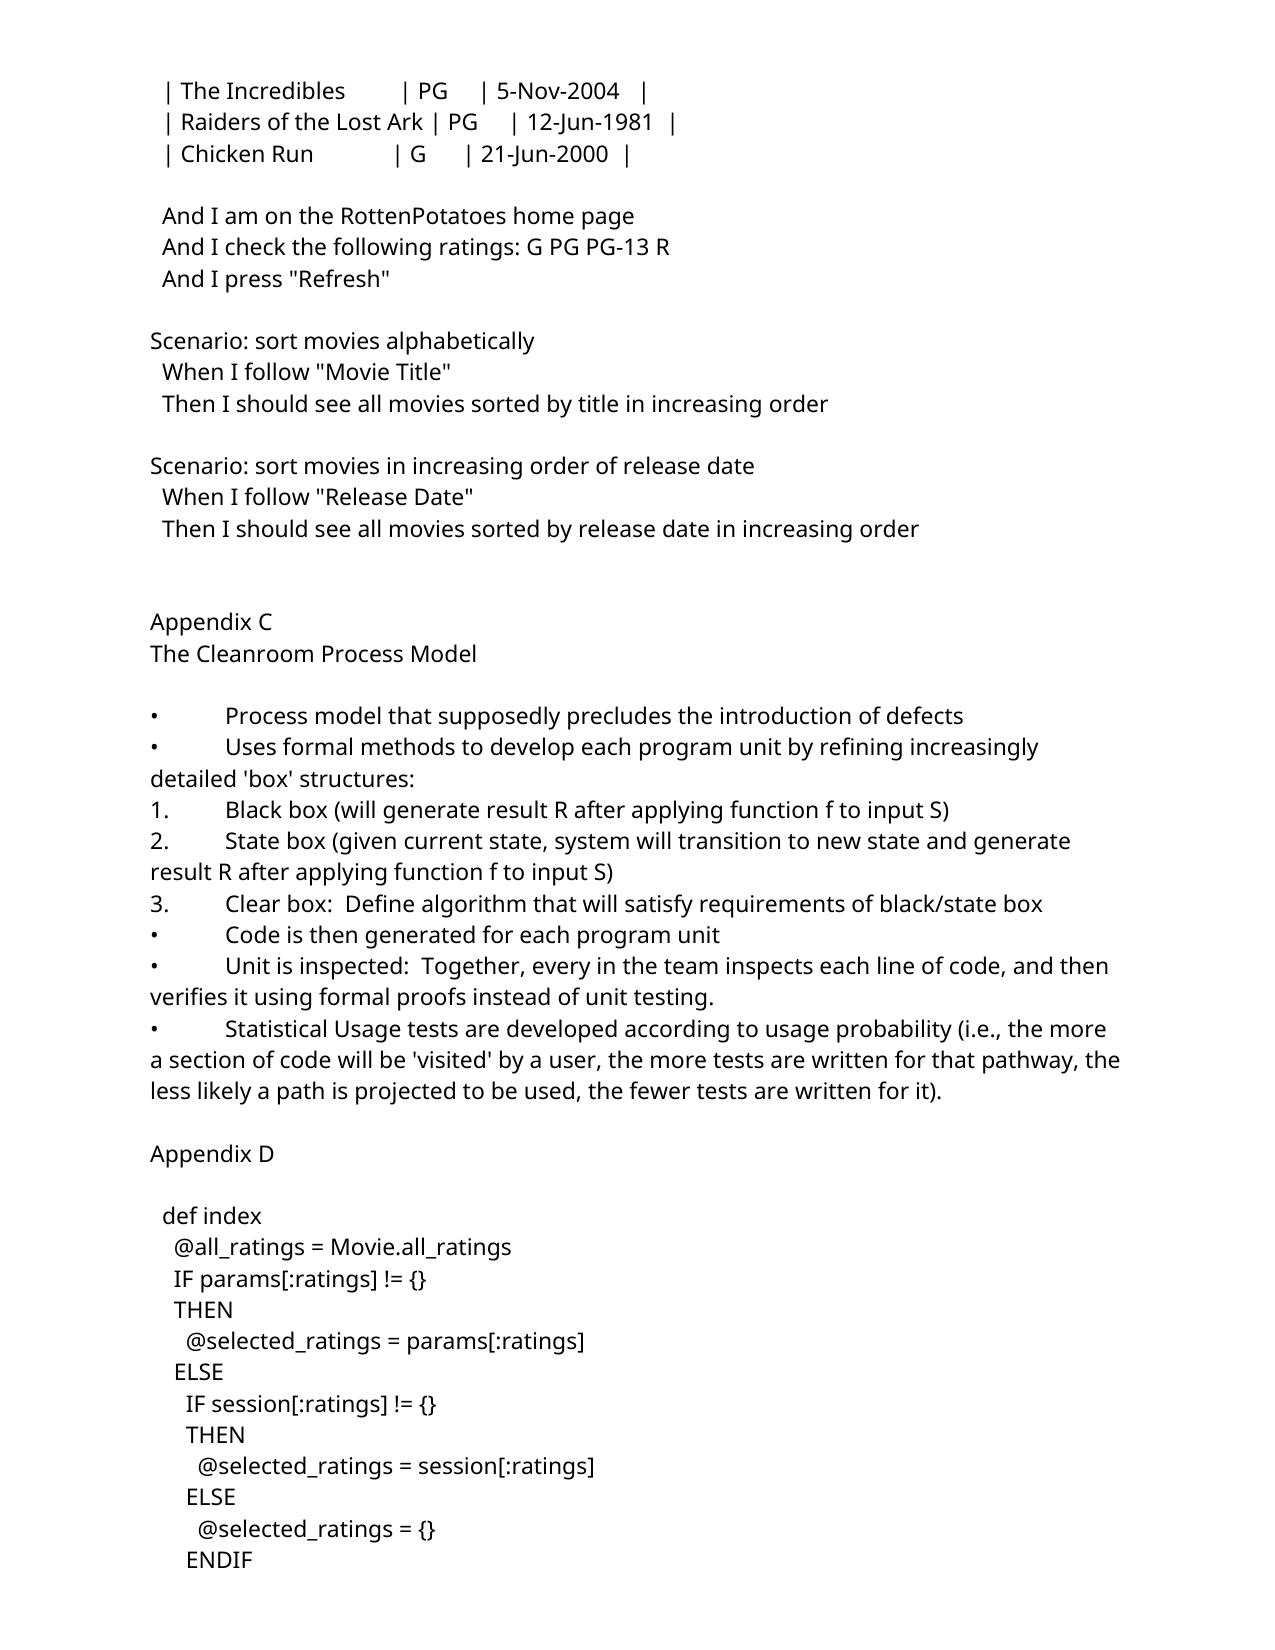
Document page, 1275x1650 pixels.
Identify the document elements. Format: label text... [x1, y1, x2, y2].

text ENDIF [150, 1544, 1125, 1575]
text • Code is then generated for each program unit [150, 919, 1125, 950]
text The Cleanroom Process Model [150, 637, 1125, 669]
text THEN [150, 1419, 1125, 1450]
text Then I should see all movies sorted by title in increasing order [150, 387, 1125, 419]
text 2. State box (given current state, system will transition to new state and generate result R after applying function f to input S) [150, 825, 1125, 887]
text Scenario: sort movies in increasing order of release date [150, 450, 1125, 481]
text @selected_ratings = session[:ratings] [150, 1450, 1125, 1481]
text IF session[:ratings] != {} [150, 1387, 1125, 1419]
text Appendix D [150, 1137, 1125, 1169]
text def index [150, 1200, 1125, 1231]
text @selected_ratings = params[:ratings] [150, 1325, 1125, 1356]
text And I am on the RottenPotatoes home page [150, 200, 1125, 231]
text ELSE [150, 1356, 1125, 1387]
text | Chicken Run | G | 21-Jun-2000 | [150, 137, 1125, 169]
text @all_ratings = Movie.all_ratings [150, 1231, 1125, 1262]
text IF params[:ratings] != {} [150, 1262, 1125, 1294]
text ELSE [150, 1481, 1125, 1512]
text 3. Clear box: Define algorithm that will satisfy requirements of black/state box [150, 887, 1125, 919]
text Scenario: sort movies alphabetically [150, 325, 1125, 356]
text @selected_ratings = {} [150, 1512, 1125, 1544]
text THEN [150, 1294, 1125, 1325]
text Then I should see all movies sorted by release date in increasing order [150, 512, 1125, 544]
text Appendix C [150, 606, 1125, 637]
text | The Incredibles | PG | 5-Nov-2004 | [150, 75, 1125, 106]
text • Uses formal methods to develop each program unit by refining increasingly detailed 'box' structures: [150, 731, 1125, 794]
text When I follow "Release Date" [150, 481, 1125, 512]
text 1. Black box (will generate result R after applying function f to input S) [150, 794, 1125, 825]
text And I check the following ratings: G PG PG-13 R [150, 231, 1125, 262]
text | Raiders of the Lost Ark | PG | 12-Jun-1981 | [150, 106, 1125, 137]
text And I press "Refresh" [150, 262, 1125, 294]
text • Statistical Usage tests are developed according to usage probability (i.e., the more a section of code will be 'visited' by a user, the more tests are written for that pathway, the less likely a path is projected to be used, the fewer tests are written for it). [150, 1012, 1125, 1106]
text • Unit is inspected: Together, every in the team inspects each line of code, and then verifies it using formal proofs instead of unit testing. [150, 950, 1125, 1012]
text • Process model that supposedly precludes the introduction of defects [150, 700, 1125, 731]
text When I follow "Movie Title" [150, 356, 1125, 387]
